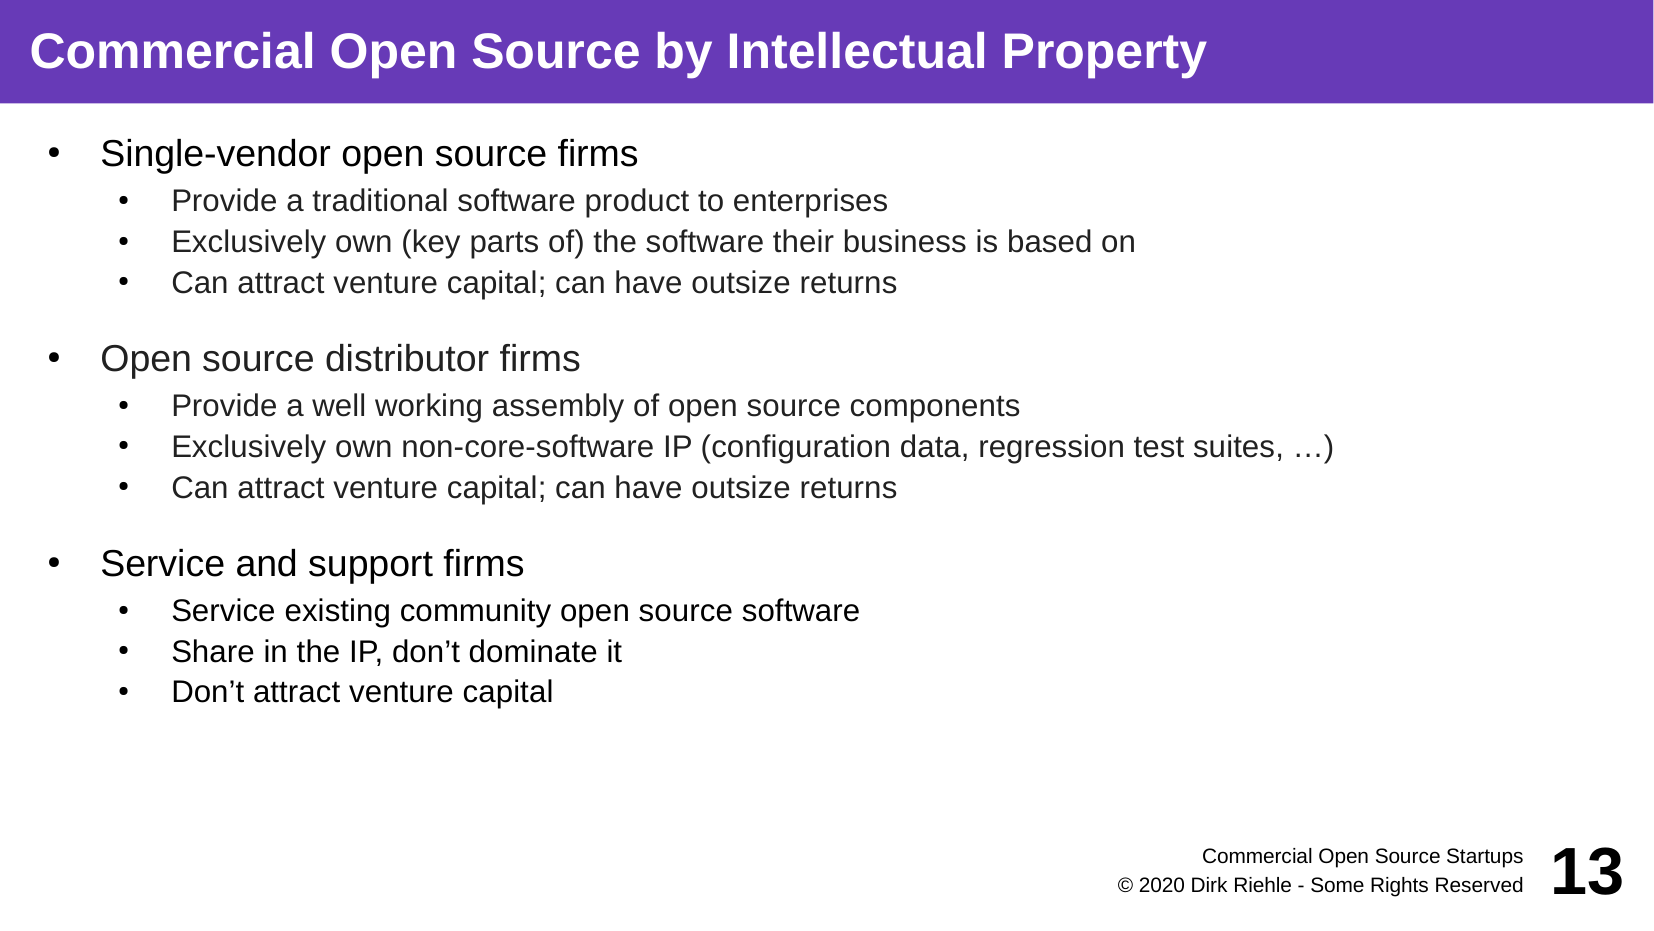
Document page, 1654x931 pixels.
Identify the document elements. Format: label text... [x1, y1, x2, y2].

list Single-vendor open source firms Provide a traditional software product to enterprises Exclusively own (key parts of) the software their business is based on Can attract venture capital; can have outsize returns Open source distributor firms Provide a well working assembly of open source components Exclusively own non-core-software IP (configuration data, regression test suites, …) Can attract venture capital; can have outsize returns Service and support firms Service existing community open source software Share in the IP, don’t dominate it Don’t attract venture capital [29, 132, 1625, 813]
title Commercial Open Source by Intellectual Property [0, 0, 1654, 104]
